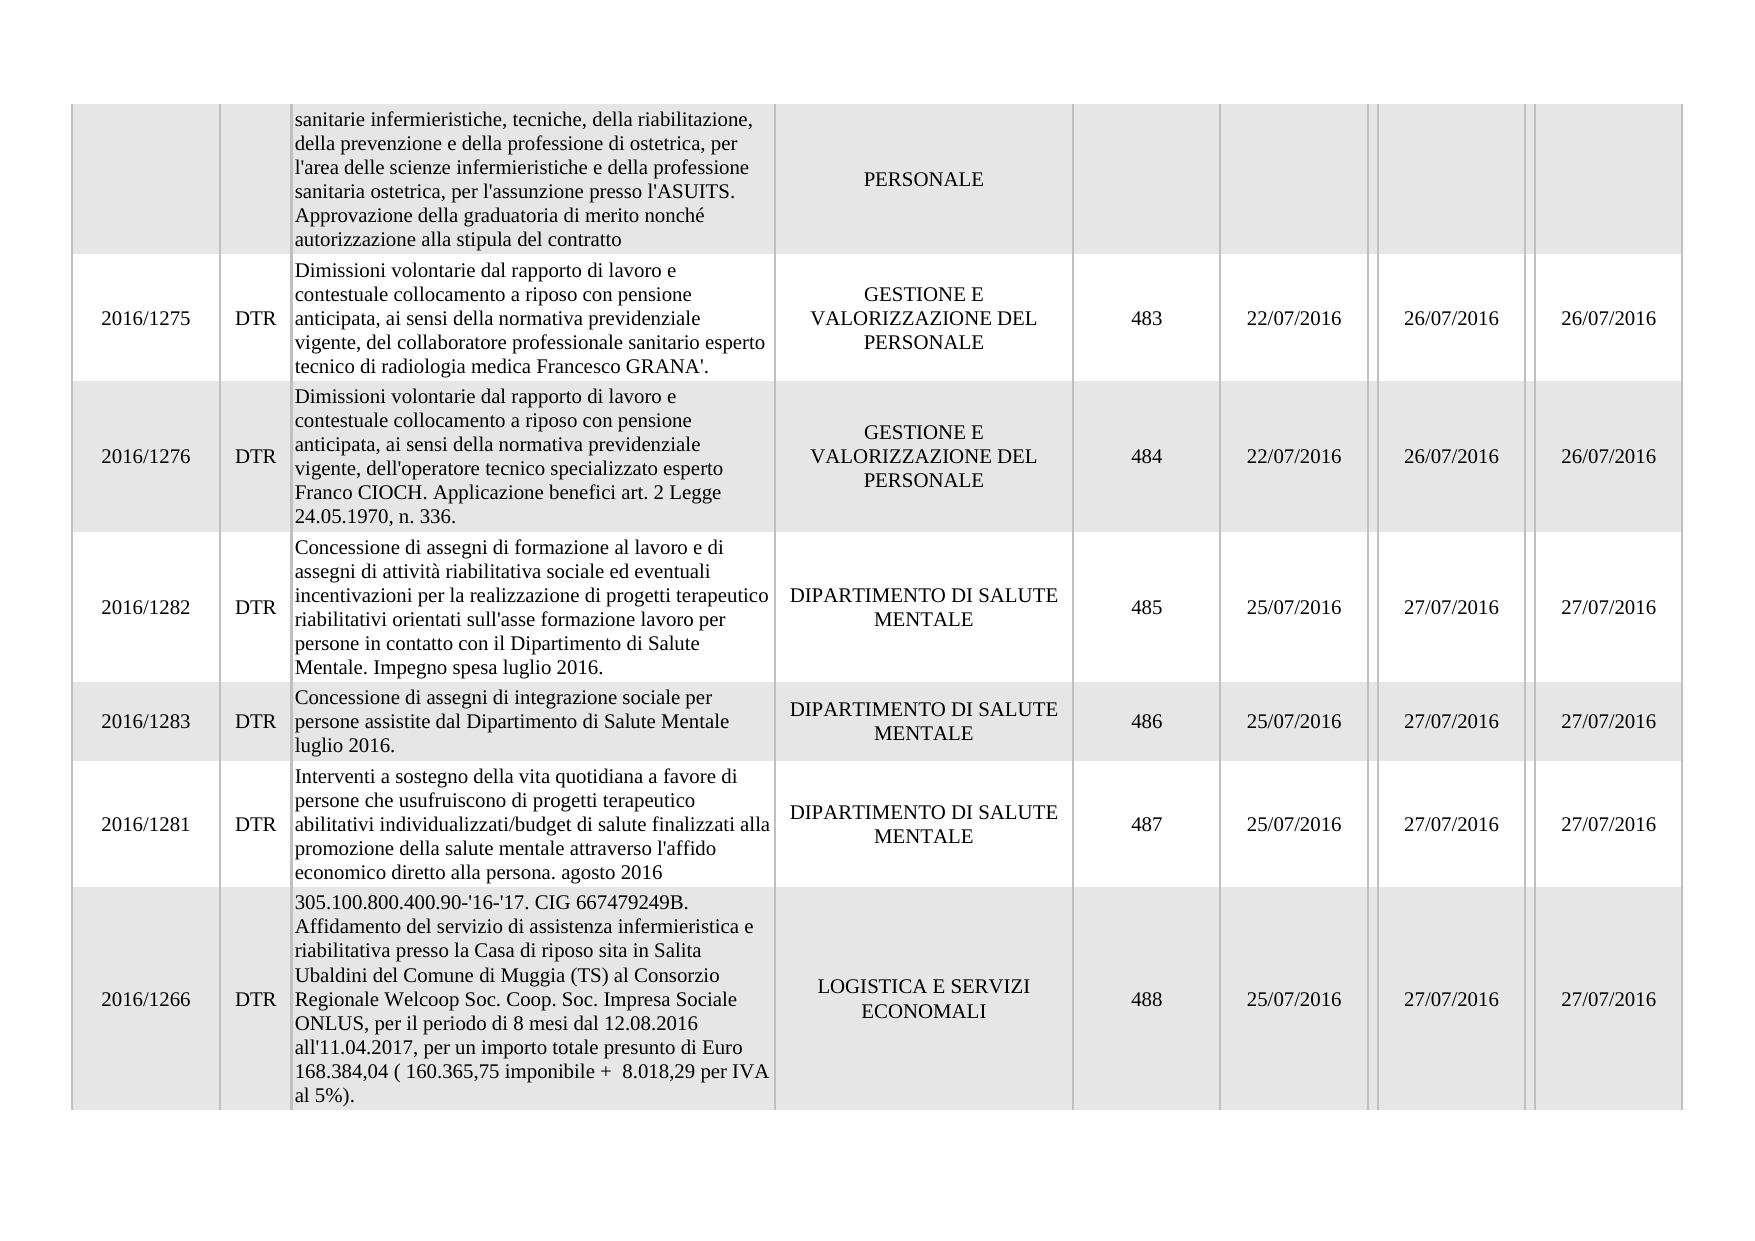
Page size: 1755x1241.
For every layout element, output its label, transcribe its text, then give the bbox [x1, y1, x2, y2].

table_cell Dimissioni volontarie dal rapporto di lavoro e contestuale collocamento a riposo con pensione anticipata, ai sensi della normativa previdenziale vigente, del collaboratore professionale sanitario esperto tecnico di radiologia medica Francesco GRANA'. [293, 254, 774, 381]
table_cell 305.100.800.400.90-'16-'17. CIG 667479249B. Affidamento del servizio di assistenza infermieristica e riabilitativa presso la Casa di riposo sita in Salita Ubaldini del Comune di Muggia (TS) al Consorzio Regionale Welcoop Soc. Coop. Soc. Impresa Sociale ONLUS, per il periodo di 8 mesi dal 12.08.2016 all'11.04.2017, per un importo totale presunto di Euro 168.384,04 ( 160.365,75 imponibile +  8.018,29 per IVA al 5%). [293, 887, 774, 1110]
table_cell Interventi a sostegno della vita quotidiana a favore di persone che usufruiscono di progetti terapeutico abilitativi individualizzati/budget di salute finalizzati alla promozione della salute mentale attraverso l'affido economico diretto alla persona. agosto 2016 [293, 761, 774, 887]
table_cell Dimissioni volontarie dal rapporto di lavoro e contestuale collocamento a riposo con pensione anticipata, ai sensi della normativa previdenziale vigente, dell'operatore tecnico specializzato esperto Franco CIOCH. Applicazione benefici art. 2 Legge 24.05.1970, n. 336. [293, 381, 774, 532]
table_cell sanitarie infermieristiche, tecniche, della riabilitazione, della prevenzione e della professione di ostetrica, per l'area delle scienze infermieristiche e della professione sanitaria ostetrica, per l'assunzione presso l'ASUITS. Approvazione della graduatoria di merito nonché autorizzazione alla stipula del contratto [293, 104, 774, 254]
table_cell [1369, 761, 1377, 887]
table_cell [1369, 682, 1377, 761]
table_cell 488 [1074, 887, 1219, 1110]
table_cell 27/07/2016 [1379, 761, 1524, 887]
table_cell 27/07/2016 [1379, 682, 1524, 761]
table_cell 483 [1074, 254, 1219, 381]
table_cell DTR [221, 761, 290, 887]
table_cell [1369, 887, 1377, 1110]
table_cell 27/07/2016 [1536, 887, 1681, 1110]
table_cell [1526, 104, 1534, 254]
table_cell 27/07/2016 [1536, 761, 1681, 887]
table_cell [1221, 104, 1367, 254]
table_cell 2016/1283 [73, 682, 219, 761]
table_cell [1526, 887, 1534, 1110]
table_cell 27/07/2016 [1379, 532, 1524, 682]
table_cell DIPARTIMENTO DI SALUTE MENTALE [776, 682, 1072, 761]
table_cell 26/07/2016 [1379, 254, 1524, 381]
table_cell [1526, 532, 1534, 682]
table_cell DTR [221, 887, 290, 1110]
table_cell 27/07/2016 [1536, 532, 1681, 682]
table_cell 487 [1074, 761, 1219, 887]
table_cell [73, 104, 219, 254]
table_cell 25/07/2016 [1221, 682, 1367, 761]
table_cell [221, 104, 290, 254]
table_cell 22/07/2016 [1221, 381, 1367, 532]
table_cell GESTIONE E VALORIZZAZIONE DEL PERSONALE [776, 381, 1072, 532]
table_cell DTR [221, 682, 290, 761]
table_cell LOGISTICA E SERVIZI ECONOMALI [776, 887, 1072, 1110]
table_cell 25/07/2016 [1221, 532, 1367, 682]
table_cell [1526, 761, 1534, 887]
table_cell [1526, 682, 1534, 761]
table_cell 25/07/2016 [1221, 887, 1367, 1110]
table_cell 26/07/2016 [1536, 381, 1681, 532]
table_cell [1074, 104, 1219, 254]
table_cell [1369, 254, 1377, 381]
table_cell DTR [221, 254, 290, 381]
table_cell GESTIONE E VALORIZZAZIONE DEL PERSONALE [776, 254, 1072, 381]
table_cell 486 [1074, 682, 1219, 761]
table_cell 484 [1074, 381, 1219, 532]
table_cell Concessione di assegni di formazione al lavoro e di assegni di attività riabilitativa sociale ed eventuali incentivazioni per la realizzazione di progetti terapeutico riabilitativi orientati sull'asse formazione lavoro per persone in contatto con il Dipartimento di Salute Mentale. Impegno spesa luglio 2016. [293, 532, 774, 682]
table_cell 26/07/2016 [1379, 381, 1524, 532]
table_cell Concessione di assegni di integrazione sociale per persone assistite dal Dipartimento di Salute Mentale luglio 2016. [293, 682, 774, 761]
table_cell 25/07/2016 [1221, 761, 1367, 887]
table_cell 27/07/2016 [1536, 682, 1681, 761]
table_cell 27/07/2016 [1379, 887, 1524, 1110]
table_cell 2016/1275 [73, 254, 219, 381]
table_cell [1536, 104, 1681, 254]
table_cell 2016/1281 [73, 761, 219, 887]
table_cell 22/07/2016 [1221, 254, 1367, 381]
table_cell [1526, 254, 1534, 381]
table_cell 2016/1266 [73, 887, 219, 1110]
table_cell DIPARTIMENTO DI SALUTE MENTALE [776, 532, 1072, 682]
table_cell [1369, 381, 1377, 532]
table_cell DTR [221, 532, 290, 682]
table_cell DIPARTIMENTO DI SALUTE MENTALE [776, 761, 1072, 887]
table_cell [1369, 104, 1377, 254]
table_cell 2016/1282 [73, 532, 219, 682]
table_cell [1379, 104, 1524, 254]
table_cell 26/07/2016 [1536, 254, 1681, 381]
table_cell DTR [221, 381, 290, 532]
table_cell [1526, 381, 1534, 532]
table_cell [1369, 532, 1377, 682]
table_cell 485 [1074, 532, 1219, 682]
table_cell PERSONALE [776, 104, 1072, 254]
table_cell 2016/1276 [73, 381, 219, 532]
